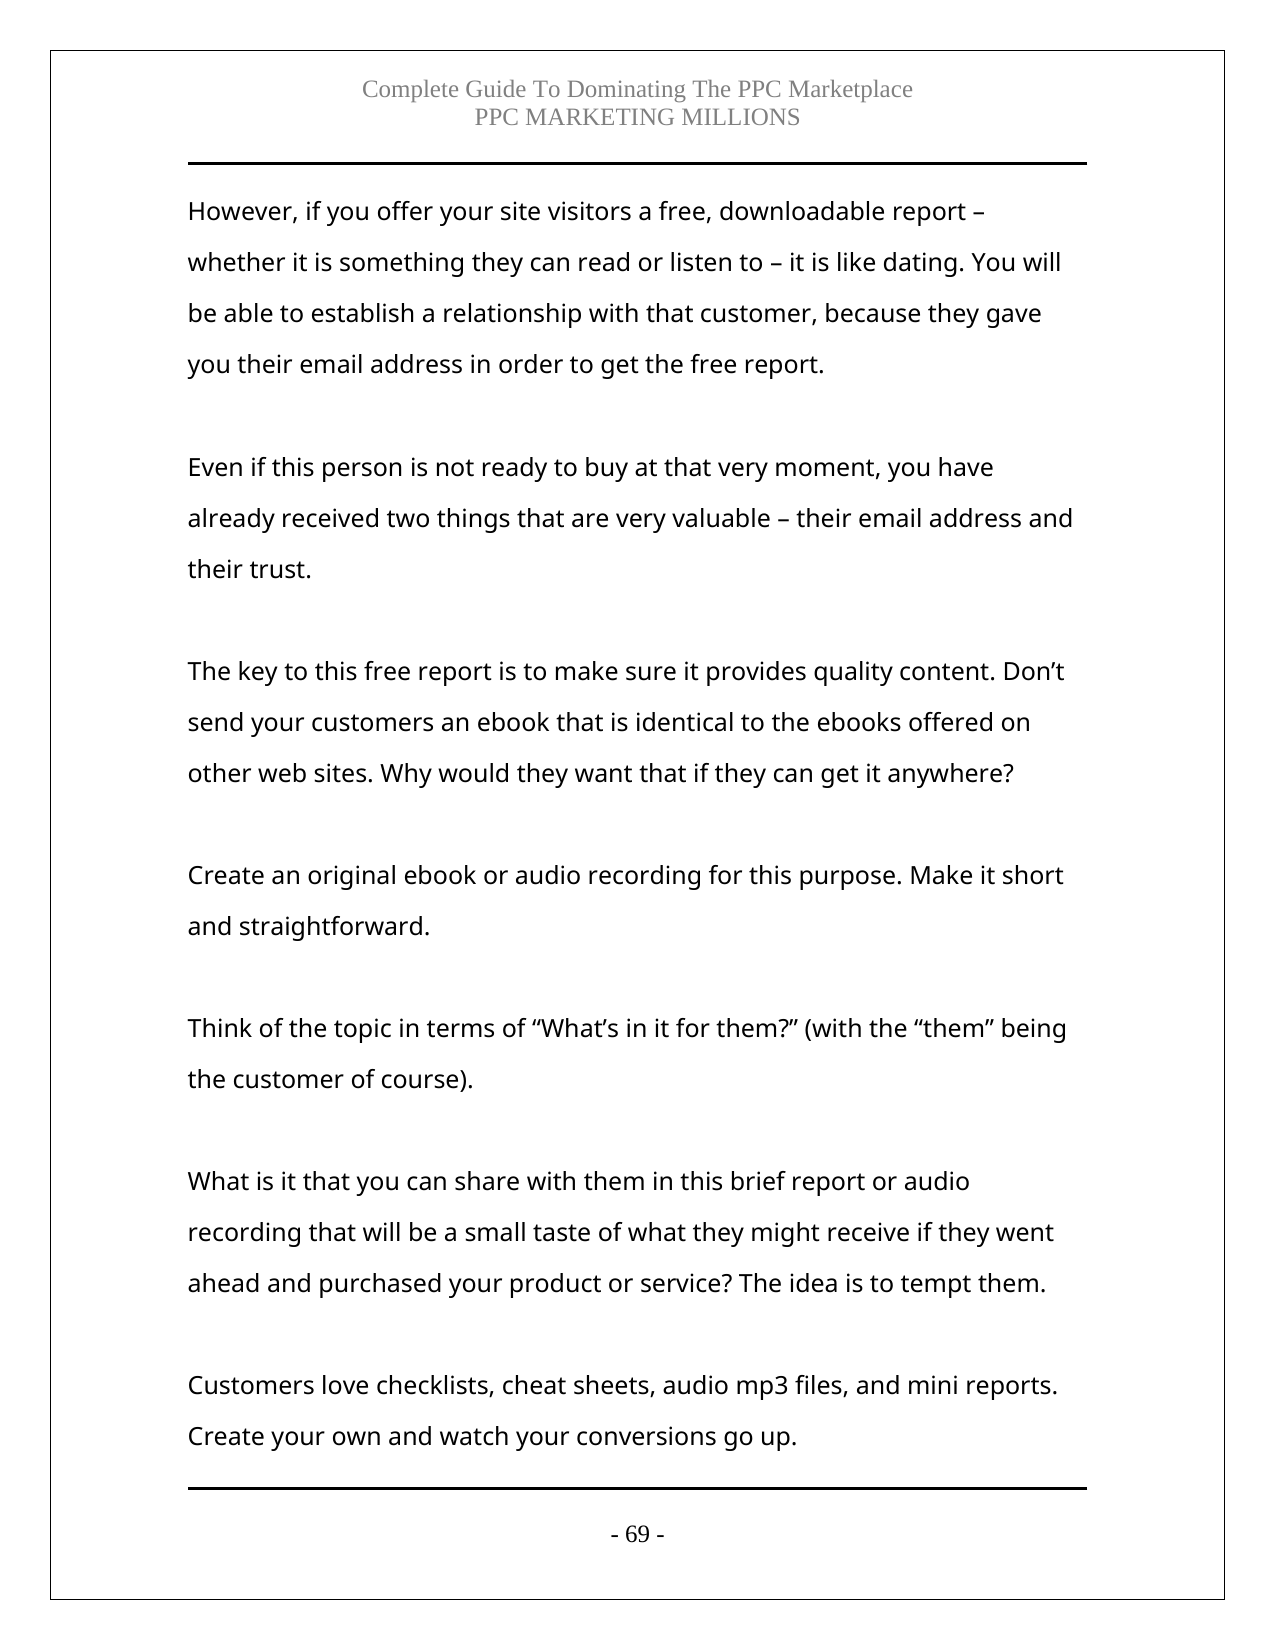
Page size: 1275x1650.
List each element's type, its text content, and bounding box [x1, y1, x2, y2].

text Create an original ebook or audio recording for this purpose. Make it short and straightforward. [187, 857, 1087, 943]
text However, if you offer your site visitors a free, downloadable report – whether it is something they can read or listen to – it is like dating. You will be able to establish a relationship with that customer, because they gave you their email address in order to get the free report. [187, 194, 1087, 381]
text Customers love checklists, cheat sheets, audio mp3 files, and mini reports. Create your own and watch your conversions go up. [187, 1368, 1087, 1453]
text Think of the topic in terms of “What’s in it for them?” (with the “them” being the customer of course). [187, 1011, 1087, 1096]
text Even if this person is not ready to buy at that very moment, you have already received two things that are very valuable – their email address and their trust. [187, 449, 1087, 585]
text What is it that you can share with them in this brief report or audio recording that will be a small taste of what they might receive if they went ahead and purchased your product or service? The idea is to tempt them. [187, 1164, 1087, 1300]
text The key to this free report is to make sure it provides quality content. Don’t send your customers an ebook that is identical to the ebooks offered on other web sites. Why would they want that if they can get it anywhere? [187, 653, 1087, 789]
